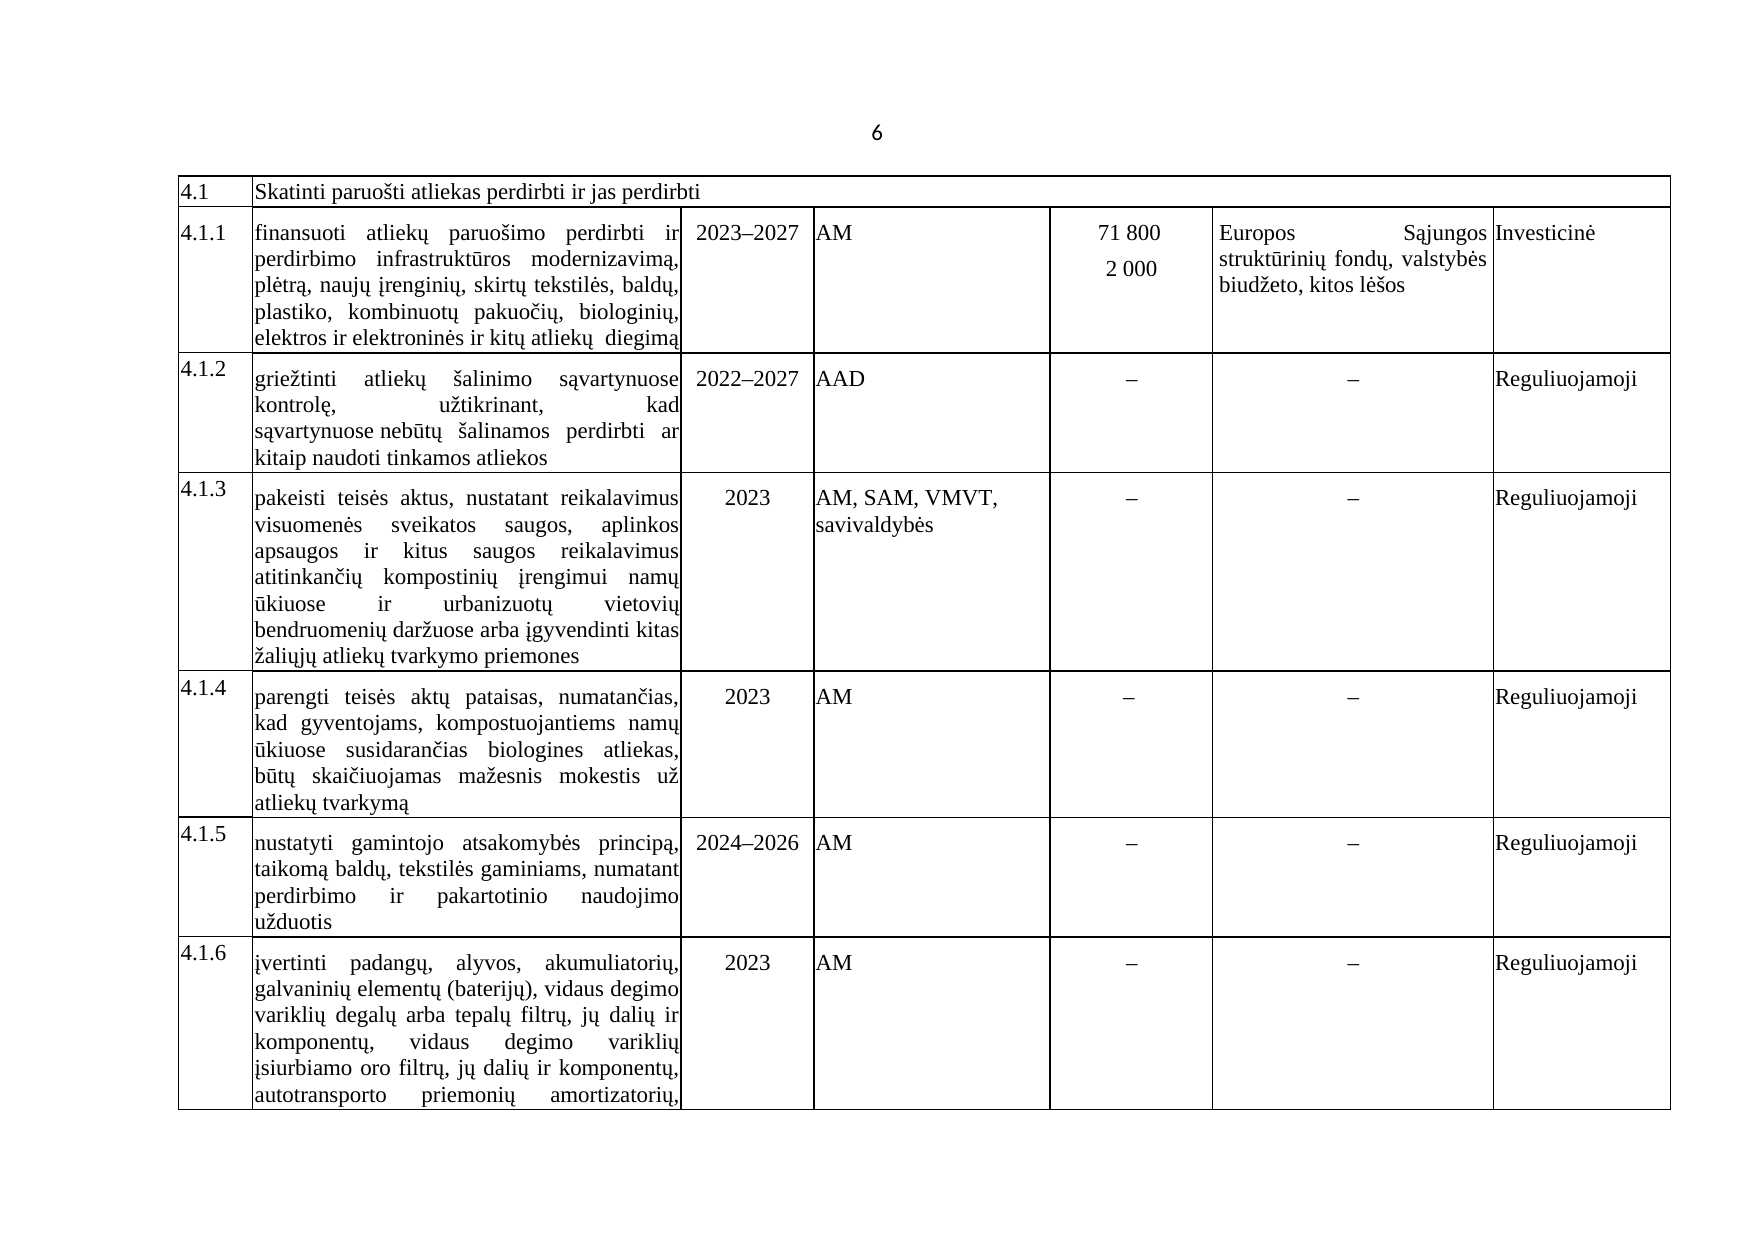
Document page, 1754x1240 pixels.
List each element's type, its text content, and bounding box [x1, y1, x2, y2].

table_cell 4.1.2 [179, 353, 252, 472]
table_cell finansuoti atliekų paruošimo perdirbti ir perdirbimo infrastruktūros modernizavimą, plėtrą, naujų įrenginių, skirtų tekstilės, baldų, plastiko, kombinuotų pakuočių, biologinių, elektros ir elektroninės ir kitų atliekų diegimą [253, 208, 680, 352]
table_cell – [1051, 938, 1212, 1108]
table_cell 4.1.6 [179, 937, 252, 1108]
table_cell – [1213, 672, 1493, 816]
table_cell griežtinti atliekų šalinimo sąvartynuose kontrolę, užtikrinant, kad sąvartynuose nebūtų šalinamos perdirbti ar kitaip naudoti tinkamos atliekos [253, 354, 680, 472]
table_cell įvertinti padangų, alyvos, akumuliatorių, galvaninių elementų (baterijų), vidaus degimo variklių degalų arba tepalų filtrų, jų dalių ir komponentų, vidaus degimo variklių įsiurbiamo oro filtrų, jų dalių ir komponentų, autotransporto priemonių amortizatorių, [253, 938, 680, 1108]
table_cell 4.1.4 [179, 671, 252, 816]
table_cell pakeisti teisės aktus, nustatant reikalavimus visuomenės sveikatos saugos, aplinkos apsaugos ir kitus saugos reikalavimus atitinkančių kompostinių įrengimui namų ūkiuose ir urbanizuotų vietovių bendruomenių daržuose arba įgyvendinti kitas žaliųjų atliekų tvarkymo priemones [253, 473, 680, 670]
table_cell AM [815, 208, 1049, 352]
table_cell 4.1.1 [179, 207, 252, 352]
table_cell Investicinė [1494, 208, 1670, 352]
table_cell – [1051, 818, 1212, 936]
table_cell – [1213, 354, 1493, 472]
table_cell Skatinti paruošti atliekas perdirbti ir jas perdirbti [253, 177, 1670, 206]
table_cell 71 800 2 000 [1051, 208, 1212, 352]
table_cell Reguliuojamoji [1494, 473, 1670, 670]
table_cell 2023 [682, 938, 813, 1108]
table_cell 4.1 [179, 177, 252, 206]
table_cell 2023–2027 [682, 208, 813, 352]
table_cell 2023 [682, 473, 813, 670]
table_cell – [1051, 672, 1212, 816]
table_cell AM [815, 818, 1049, 936]
table_cell 2022–2027 [682, 354, 813, 472]
table_cell – [1051, 473, 1212, 670]
table_cell Reguliuojamoji [1494, 354, 1670, 472]
table_cell Reguliuojamoji [1494, 818, 1670, 936]
table_cell 4.1.5 [179, 818, 252, 936]
table_cell parengti teisės aktų pataisas, numatančias, kad gyventojams, kompostuojantiems namų ūkiuose susidarančias biologines atliekas, būtų skaičiuojamas mažesnis mokestis už atliekų tvarkymą [253, 672, 680, 816]
table_cell AM [815, 672, 1049, 816]
table_cell AM [815, 938, 1049, 1108]
table_cell 2023 [682, 672, 813, 816]
table_cell 2024–2026 [682, 818, 813, 936]
table_cell Reguliuojamoji [1494, 938, 1670, 1108]
table_cell Europos Sąjungos struktūrinių fondų, valstybės biudžeto, kitos lėšos [1213, 208, 1493, 352]
table_cell – [1213, 818, 1493, 936]
table_cell AAD [815, 354, 1049, 472]
table_cell – [1213, 473, 1493, 670]
table_cell – [1051, 354, 1212, 472]
table_cell – [1213, 938, 1493, 1108]
table_cell nustatyti gamintojo atsakomybės principą, taikomą baldų, tekstilės gaminiams, numatant perdirbimo ir pakartotinio naudojimo užduotis [253, 818, 680, 936]
table_cell 4.1.3 [179, 473, 252, 670]
table_cell Reguliuojamoji [1494, 672, 1670, 816]
table_cell AM, SAM, VMVT, savivaldybės [815, 473, 1049, 670]
